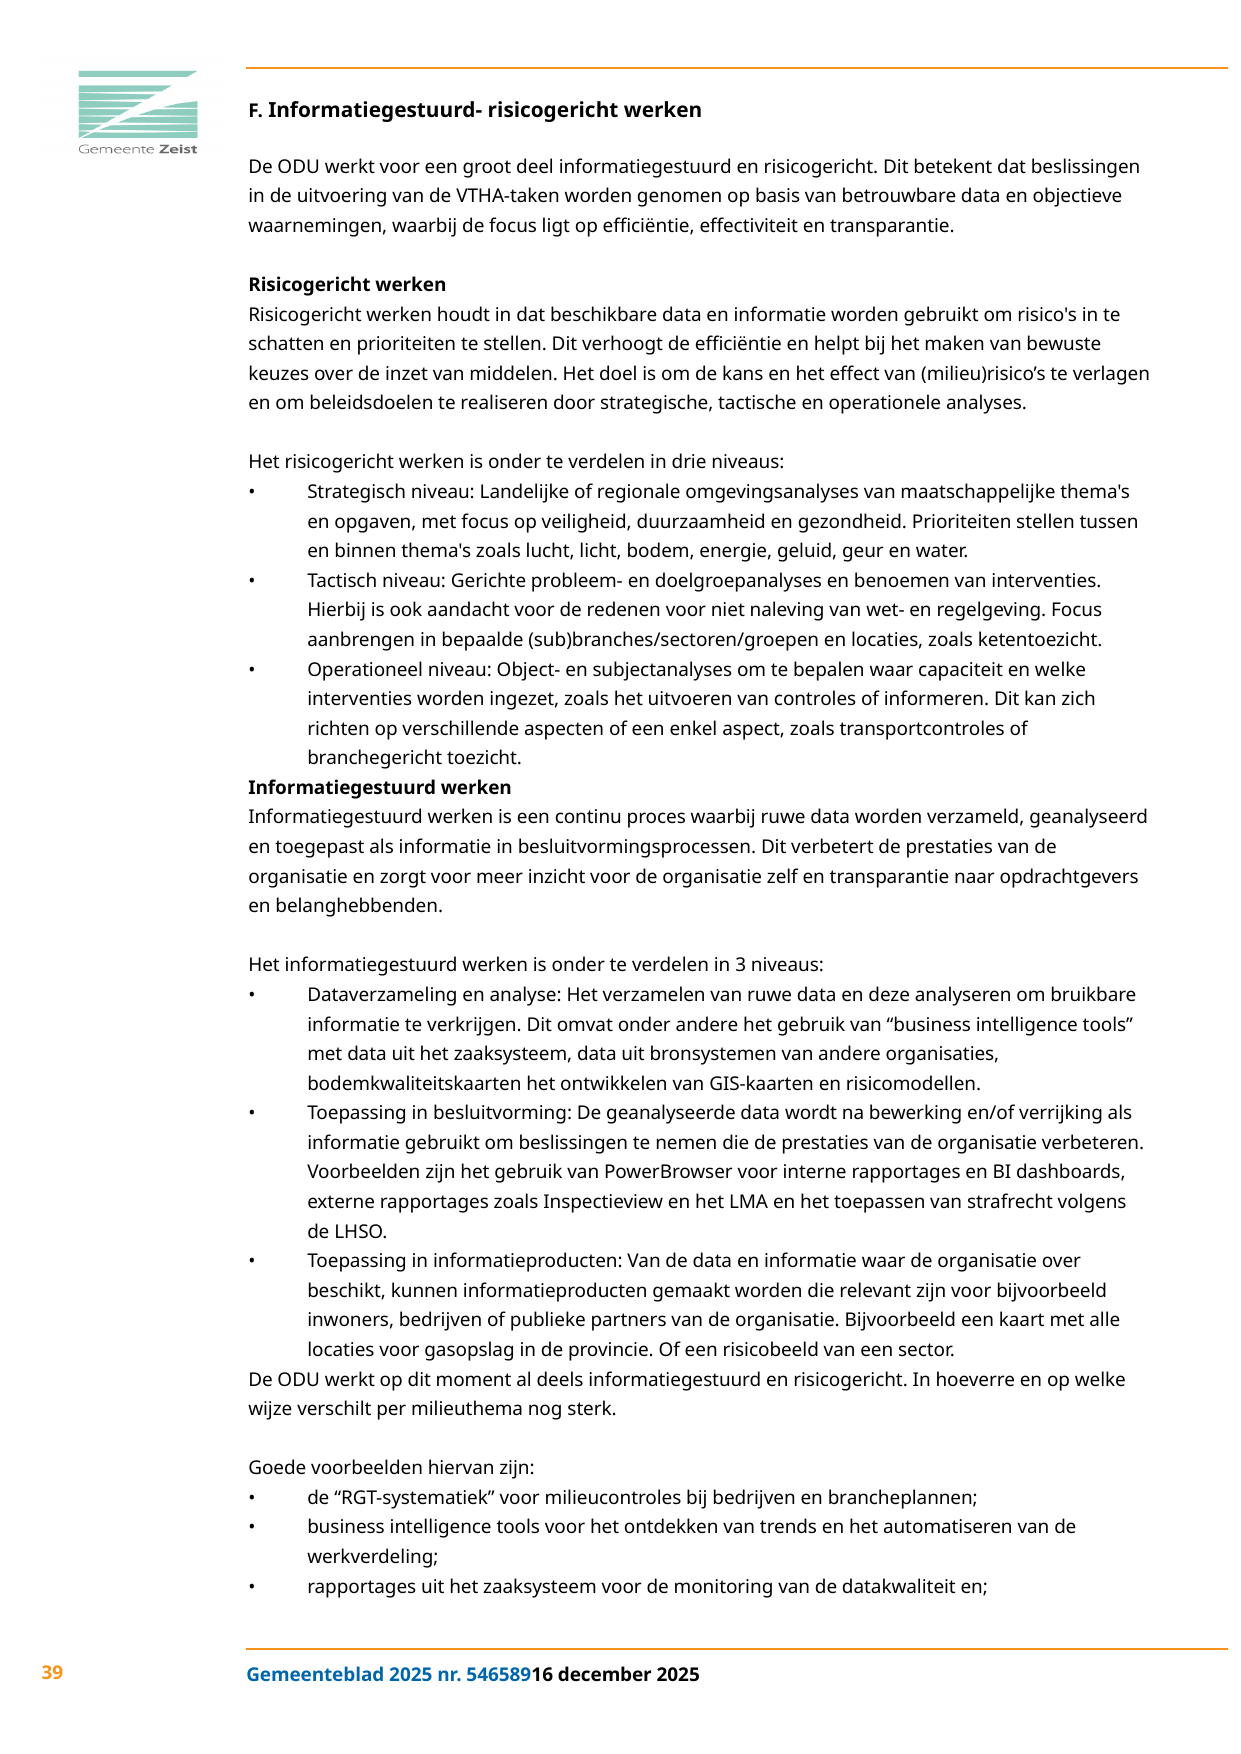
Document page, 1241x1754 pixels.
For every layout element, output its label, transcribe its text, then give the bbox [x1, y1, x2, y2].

text De ODU werkt op dit moment al deels informatiegestuurd en risicogericht. In hoeverre en op welke wijze verschilt per milieuthema nog sterk. [248, 1366, 1152, 1421]
list Operationeel niveau: Object- en subjectanalyses om te bepalen waar capaciteit en welke interventies worden ingezet, zoals het uitvoeren van controles of informeren. Dit kan zich richten op verschillende aspecten of een enkel aspect, zoals transportcontroles of branchegericht toezicht. [248, 656, 1152, 770]
list rapportages uit het zaaksysteem voor de monitoring van de datakwaliteit en; [248, 1573, 1152, 1599]
picture [41, 47, 231, 172]
text Goede voorbeelden hiervan zijn: [248, 1454, 1152, 1480]
list Strategisch niveau: Landelijke of regionale omgevingsanalyses van maatschappelijke thema's en opgaven, met focus op veiligheid, duurzaamheid en gezondheid. Prioriteiten stellen tussen en binnen thema's zoals lucht, licht, bodem, energie, geluid, geur en water. [248, 478, 1152, 563]
text Risicogericht werken houdt in dat beschikbare data en informatie worden gebruikt om risico's in te schatten en prioriteiten te stellen. Dit verhoogt de efficiëntie en helpt bij het maken van bewuste keuzes over de inzet van middelen. Het doel is om de kans en het effect van (milieu)risico’s te verlagen en om beleidsdoelen te realiseren door strategische, tactische en operationele analyses. [248, 301, 1152, 415]
list Tactisch niveau: Gerichte probleem- en doelgroepanalyses en benoemen van interventies. Hierbij is ook aandacht voor de redenen voor niet naleving van wet- en regelgeving. Focus aanbrengen in bepaalde (sub)branches/sectoren/groepen en locaties, zoals ketentoezicht. [248, 567, 1152, 652]
text Risicogericht werken [248, 271, 1152, 297]
list Toepassing in besluitvorming: De geanalyseerde data wordt na bewerking en/of verrijking als informatie gebruikt om beslissingen te nemen die de prestaties van de organisatie verbeteren. Voorbeelden zijn het gebruik van PowerBrowser voor interne rapportages en BI dashboards, externe rapportages zoals Inspectieview en het LMA en het toepassen van strafrecht volgens de LHSO. [248, 1099, 1152, 1244]
text Informatiegestuurd werken [248, 774, 1152, 800]
text Het risicogericht werken is onder te verdelen in drie niveaus: [248, 449, 1152, 474]
list de “RGT-systematiek” voor milieucontroles bij bedrijven en brancheplannen; [248, 1484, 1152, 1510]
text Informatiegestuurd werken is een continu proces waarbij ruwe data worden verzameld, geanalyseerd en toegepast als informatie in besluitvormingsprocessen. Dit verbetert de prestaties van de organisatie en zorgt voor meer inzicht voor de organisatie zelf en transparantie naar opdrachtgevers en belanghebbenden. [248, 804, 1152, 918]
text F. Informatiegestuurd- risicogericht werken [248, 95, 1152, 123]
text De ODU werkt voor een groot deel informatiegestuurd en risicogericht. Dit betekent dat beslissingen in de uitvoering van de VTHA-taken worden genomen op basis van betrouwbare data en objectieve waarnemingen, waarbij de focus ligt op efficiëntie, effectiviteit en transparantie. [248, 153, 1152, 238]
list business intelligence tools voor het ontdekken van trends en het automatiseren van de werkverdeling; [248, 1514, 1152, 1569]
list Dataverzameling en analyse: Het verzamelen van ruwe data en deze analyseren om bruikbare informatie te verkrijgen. Dit omvat onder andere het gebruik van “business intelligence tools” met data uit het zaaksysteem, data uit bronsystemen van andere organisaties, bodemkwaliteitskaarten het ontwikkelen van GIS-kaarten en risicomodellen. [248, 981, 1152, 1096]
text Het informatiegestuurd werken is onder te verdelen in 3 niveaus: [248, 952, 1152, 977]
list Toepassing in informatieproducten: Van de data en informatie waar de organisatie over beschikt, kunnen informatieproducten gemaakt worden die relevant zijn voor bijvoorbeeld inwoners, bedrijven of publieke partners van de organisatie. Bijvoorbeeld een kaart met alle locaties voor gasopslag in de provincie. Of een risicobeeld van een sector. [248, 1247, 1152, 1362]
